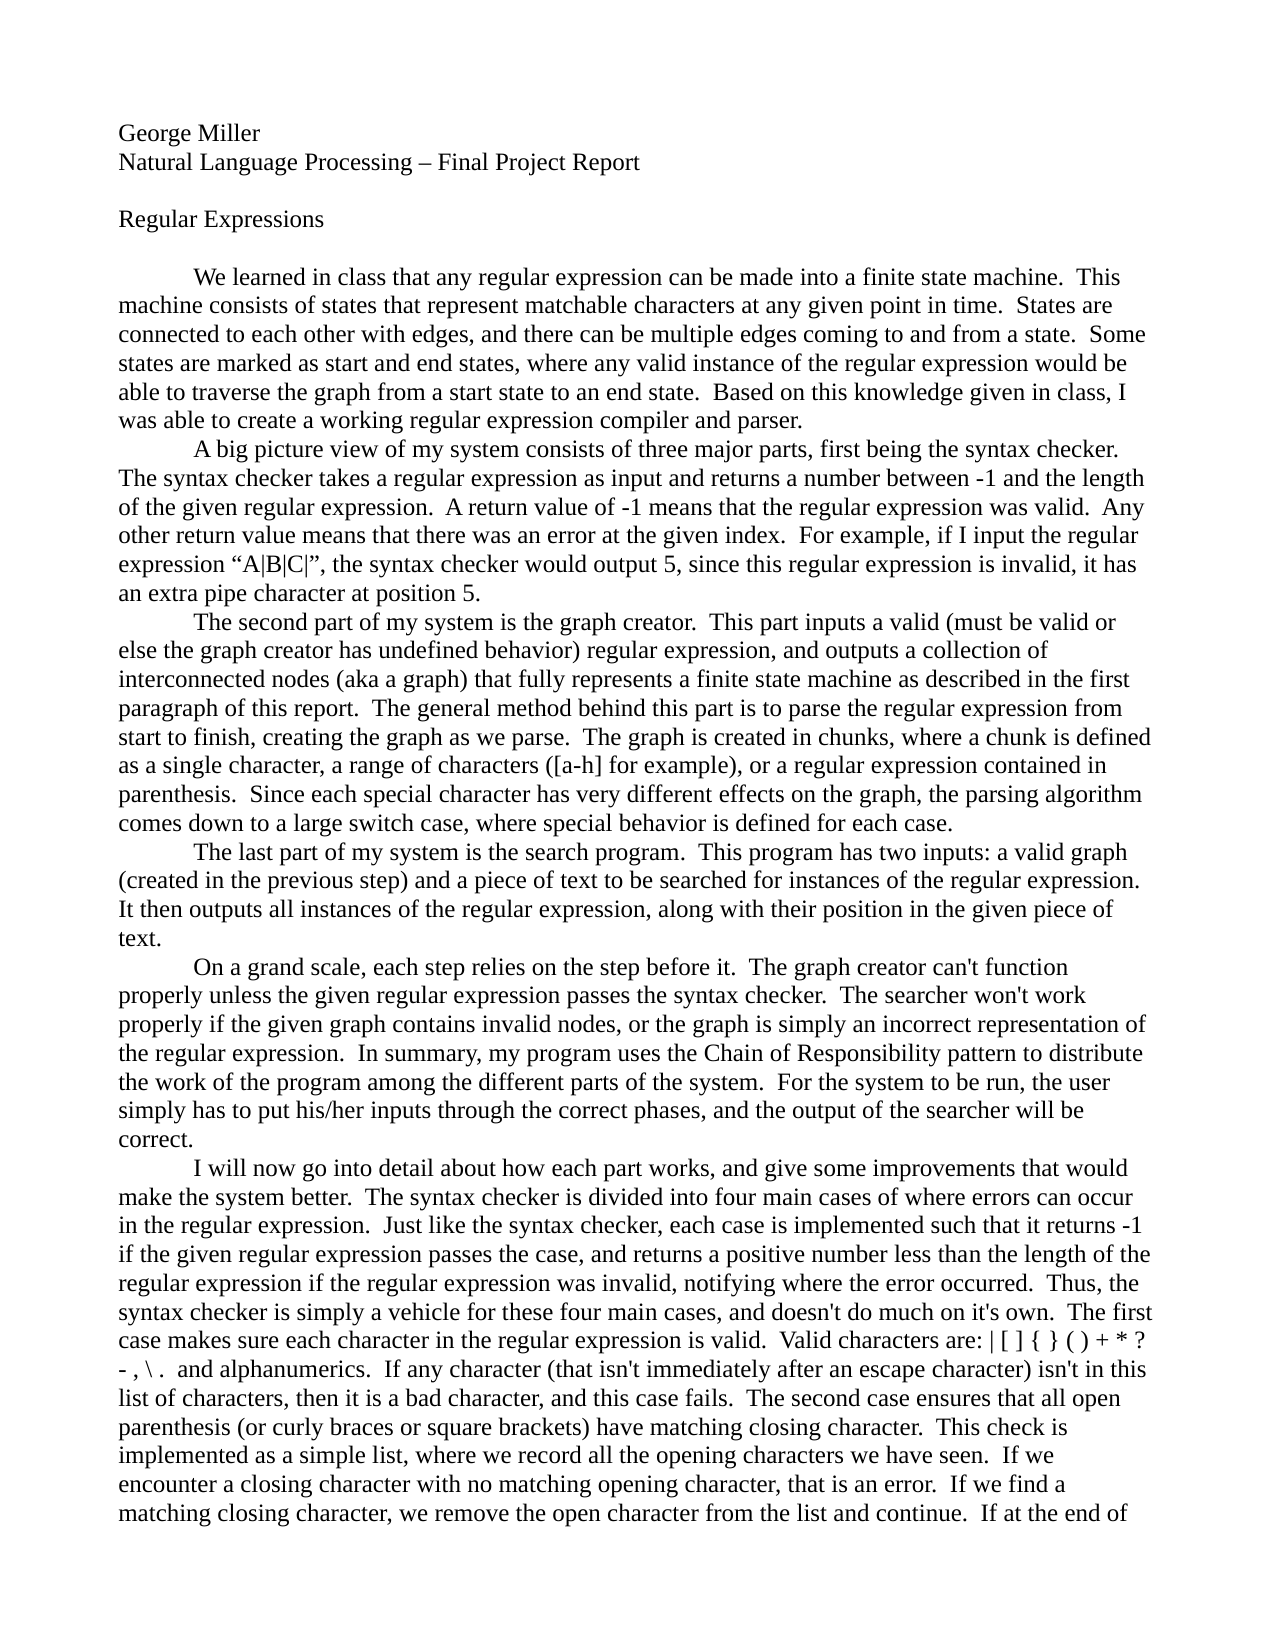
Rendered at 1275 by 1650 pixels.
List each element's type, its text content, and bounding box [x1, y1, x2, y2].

text George Miller [118, 118, 1157, 147]
text Natural Language Processing – Final Project Report [118, 147, 1157, 176]
text On a grand scale, each step relies on the step before it. The graph creator can't function properly unless the given regular expression passes the syntax checker. The searcher won't work properly if the given graph contains invalid nodes, or the graph is simply an incorrect representation of the regular expression. In summary, my program uses the Chain of Responsibility pattern to distribute the work of the program among the different parts of the system. For the system to be run, the user simply has to put his/her inputs through the correct phases, and the output of the searcher will be correct. [118, 952, 1157, 1153]
text A big picture view of my system consists of three major parts, first being the syntax checker. The syntax checker takes a regular expression as input and returns a number between -1 and the length of the given regular expression. A return value of -1 means that the regular expression was valid. Any other return value means that there was an error at the given index. For example, if I input the regular expression “A|B|C|”, the syntax checker would output 5, since this regular expression is invalid, it has an extra pipe character at position 5. [118, 434, 1157, 607]
text Regular Expressions [118, 204, 1157, 233]
text The last part of my system is the search program. This program has two inputs: a valid graph (created in the previous step) and a piece of text to be searched for instances of the regular expression. It then outputs all instances of the regular expression, along with their position in the given piece of text. [118, 837, 1157, 952]
text We learned in class that any regular expression can be made into a finite state machine. This machine consists of states that represent matchable characters at any given point in time. States are connected to each other with edges, and there can be multiple edges coming to and from a state. Some states are marked as start and end states, where any valid instance of the regular expression would be able to traverse the graph from a start state to an end state. Based on this knowledge given in class, I was able to create a working regular expression compiler and parser. [118, 262, 1157, 434]
text I will now go into detail about how each part works, and give some improvements that would make the system better. The syntax checker is divided into four main cases of where errors can occur in the regular expression. Just like the syntax checker, each case is implemented such that it returns -1 if the given regular expression passes the case, and returns a positive number less than the length of the regular expression if the regular expression was invalid, notifying where the error occurred. Thus, the syntax checker is simply a vehicle for these four main cases, and doesn't do much on it's own. The first case makes sure each character in the regular expression is valid. Valid characters are: | [ ] { } ( ) + * ? - , \ . and alphanumerics. If any character (that isn't immediately after an escape character) isn't in this list of characters, then it is a bad character, and this case fails. The second case ensures that all open parenthesis (or curly braces or square brackets) have matching closing character. This check is implemented as a simple list, where we record all the opening characters we have seen. If we encounter a closing character with no matching opening character, that is an error. If we find a matching closing character, we remove the open character from the list and continue. If at the end of [118, 1153, 1157, 1527]
text The second part of my system is the graph creator. This part inputs a valid (must be valid or else the graph creator has undefined behavior) regular expression, and outputs a collection of interconnected nodes (aka a graph) that fully represents a finite state machine as described in the first paragraph of this report. The general method behind this part is to parse the regular expression from start to finish, creating the graph as we parse. The graph is created in chunks, where a chunk is defined as a single character, a range of characters ([a-h] for example), or a regular expression contained in parenthesis. Since each special character has very different effects on the graph, the parsing algorithm comes down to a large switch case, where special behavior is defined for each case. [118, 607, 1157, 837]
